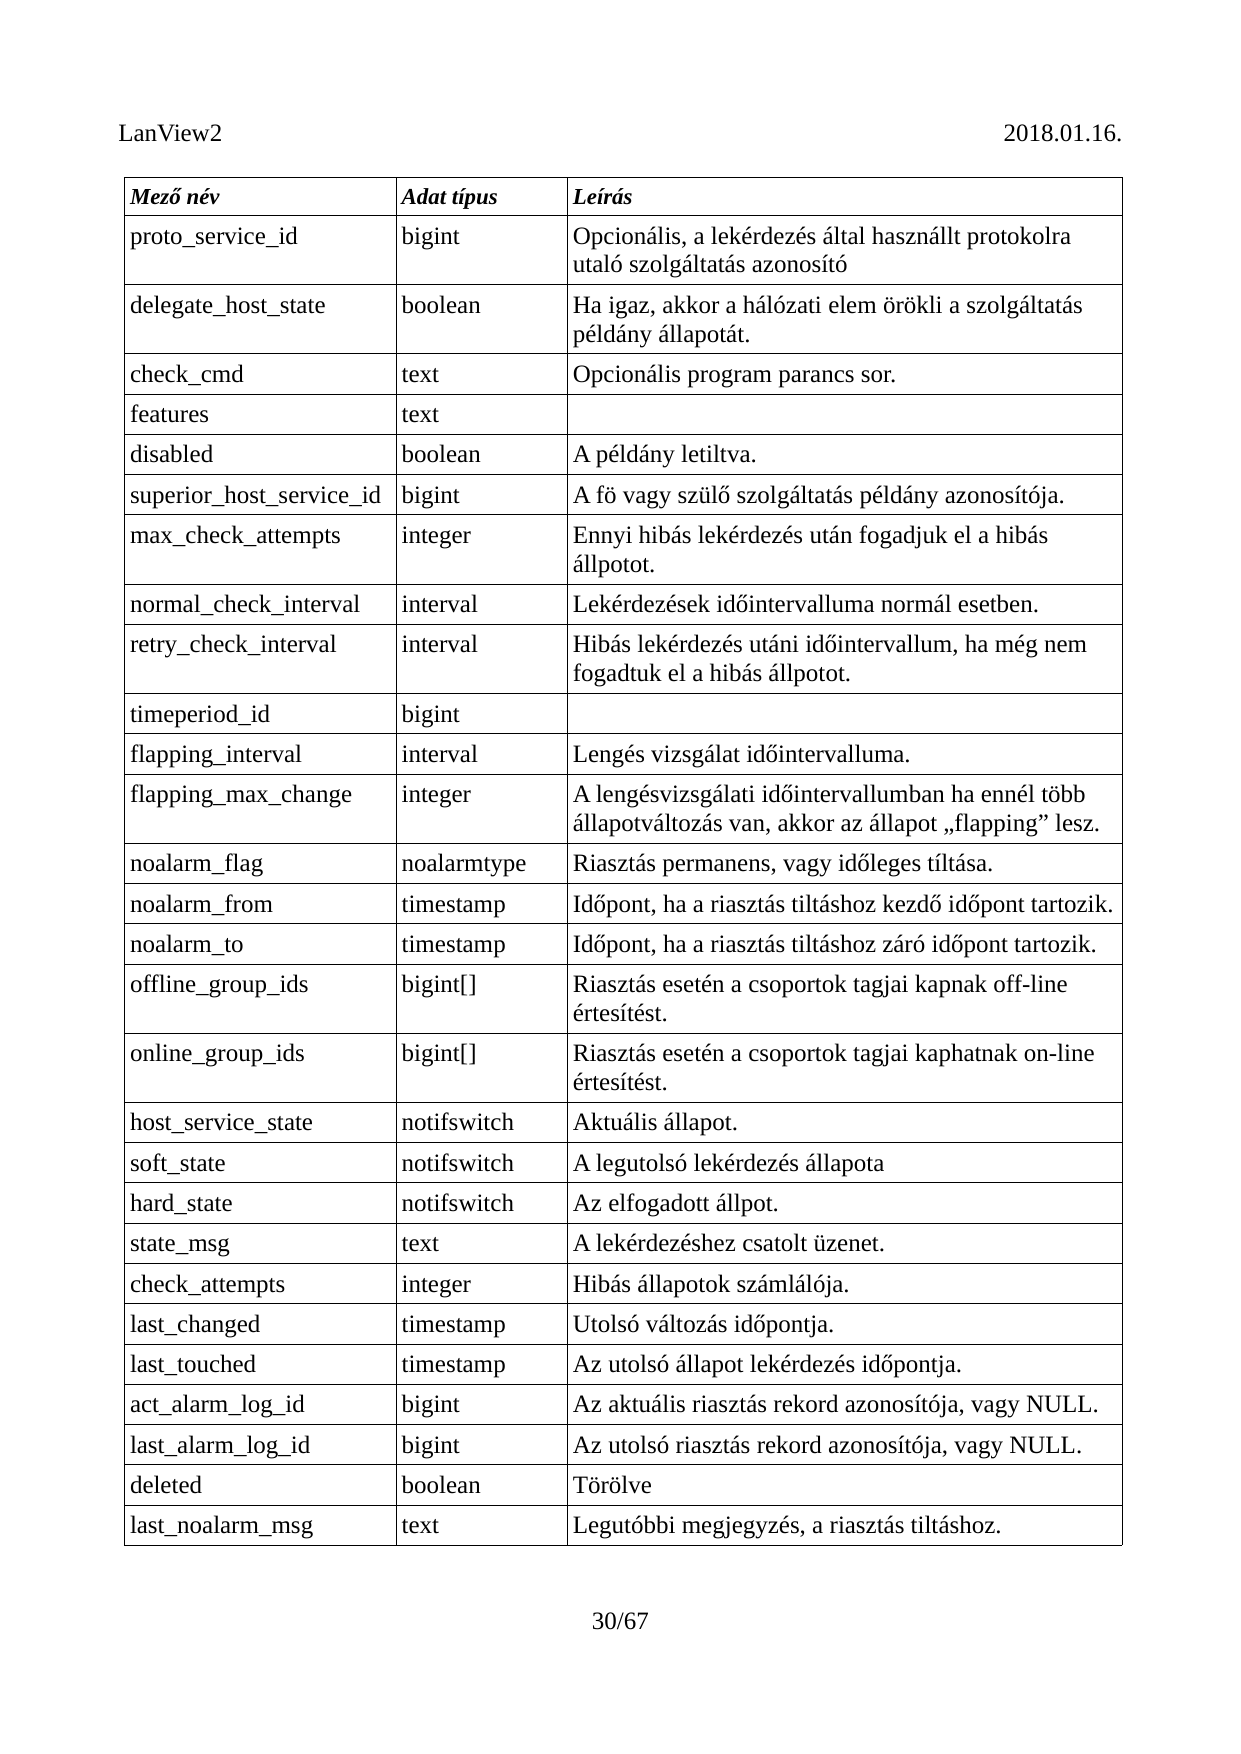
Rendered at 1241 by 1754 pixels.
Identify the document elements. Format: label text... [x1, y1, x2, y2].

table_cell normal_check_interval [125, 585, 396, 624]
table_cell soft_state [125, 1143, 396, 1182]
table_cell Lekérdezések időintervalluma normál esetben. [568, 585, 1122, 624]
table_header Mező név [125, 178, 396, 215]
table_cell timestamp [397, 1304, 567, 1343]
table_cell Az utolsó riasztás rekord azonosítója, vagy NULL. [568, 1425, 1122, 1464]
table_header Leírás [568, 178, 1122, 215]
table_cell noalarmtype [397, 844, 567, 883]
table_cell bigint [397, 216, 567, 284]
table_cell check_attempts [125, 1264, 396, 1303]
table_cell boolean [397, 285, 567, 353]
table_cell interval [397, 625, 567, 693]
table_cell bigint [397, 1425, 567, 1464]
table_cell interval [397, 734, 567, 773]
table_cell retry_check_interval [125, 625, 396, 693]
table_cell Opcionális program parancs sor. [568, 354, 1122, 393]
table_cell Utolsó változás időpontja. [568, 1304, 1122, 1343]
table_cell offline_group_ids [125, 965, 396, 1032]
table_cell boolean [397, 435, 567, 474]
table_header Adat típus [397, 178, 567, 215]
table_cell Legutóbbi megjegyzés, a riasztás tiltáshoz. [568, 1506, 1122, 1545]
table_cell Opcionális, a lekérdezés által használlt protokolra utaló szolgáltatás azonosító [568, 216, 1122, 284]
table_cell A legutolsó lekérdezés állapota [568, 1143, 1122, 1182]
table_cell notifswitch [397, 1183, 567, 1222]
table_cell integer [397, 775, 567, 842]
table_cell text [397, 1506, 567, 1545]
table_cell timeperiod_id [125, 694, 396, 733]
table_cell Időpont, ha a riasztás tiltáshoz záró időpont tartozik. [568, 924, 1122, 963]
table_cell Törölve [568, 1465, 1122, 1505]
table_cell act_alarm_log_id [125, 1385, 396, 1424]
table_cell bigint[] [397, 965, 567, 1032]
table_cell last_touched [125, 1345, 396, 1384]
table_cell bigint [397, 1385, 567, 1424]
table_cell Hibás lekérdezés utáni időintervallum, ha még nem fogadtuk el a hibás állpotot. [568, 625, 1122, 693]
table_cell integer [397, 1264, 567, 1303]
table_cell last_noalarm_msg [125, 1506, 396, 1545]
table_cell flapping_interval [125, 734, 396, 773]
table_cell A lekérdezéshez csatolt üzenet. [568, 1224, 1122, 1263]
table_cell last_changed [125, 1304, 396, 1343]
table_cell boolean [397, 1465, 567, 1505]
table_cell superior_host_service_id [125, 475, 396, 514]
table_cell bigint[] [397, 1034, 567, 1102]
table_cell Ennyi hibás lekérdezés után fogadjuk el a hibás állpotot. [568, 515, 1122, 583]
table_cell flapping_max_change [125, 775, 396, 842]
table_cell bigint [397, 475, 567, 514]
table_cell [568, 395, 1122, 434]
table_cell timestamp [397, 884, 567, 923]
table_cell Aktuális állapot. [568, 1103, 1122, 1142]
table_cell Lengés vizsgálat időintervalluma. [568, 734, 1122, 773]
table_cell [568, 694, 1122, 733]
table_cell hard_state [125, 1183, 396, 1222]
table_cell text [397, 395, 567, 434]
table_cell A fö vagy szülő szolgáltatás példány azonosítója. [568, 475, 1122, 514]
table_cell disabled [125, 435, 396, 474]
table_cell host_service_state [125, 1103, 396, 1142]
table_cell proto_service_id [125, 216, 396, 284]
table_cell integer [397, 515, 567, 583]
table_cell Az aktuális riasztás rekord azonosítója, vagy NULL. [568, 1385, 1122, 1424]
table_cell text [397, 1224, 567, 1263]
table_cell check_cmd [125, 354, 396, 393]
table_cell noalarm_flag [125, 844, 396, 883]
table_cell last_alarm_log_id [125, 1425, 396, 1464]
table_cell text [397, 354, 567, 393]
table_cell deleted [125, 1465, 396, 1505]
table_cell Ha igaz, akkor a hálózati elem örökli a szolgáltatás példány állapotát. [568, 285, 1122, 353]
table_cell timestamp [397, 1345, 567, 1384]
table_cell online_group_ids [125, 1034, 396, 1102]
table_cell noalarm_to [125, 924, 396, 963]
table_cell notifswitch [397, 1103, 567, 1142]
table_cell state_msg [125, 1224, 396, 1263]
table_cell noalarm_from [125, 884, 396, 923]
table_cell Az elfogadott állpot. [568, 1183, 1122, 1222]
table_cell bigint [397, 694, 567, 733]
table_cell Időpont, ha a riasztás tiltáshoz kezdő időpont tartozik. [568, 884, 1122, 923]
table_cell Hibás állapotok számlálója. [568, 1264, 1122, 1303]
table_cell interval [397, 585, 567, 624]
table_cell A lengésvizsgálati időintervallumban ha ennél több állapotváltozás van, akkor az állapot „flapping” lesz. [568, 775, 1122, 842]
table_cell A példány letiltva. [568, 435, 1122, 474]
table_cell delegate_host_state [125, 285, 396, 353]
table_cell timestamp [397, 924, 567, 963]
table_cell Riasztás esetén a csoportok tagjai kapnak off-line értesítést. [568, 965, 1122, 1032]
table_cell notifswitch [397, 1143, 567, 1182]
table_cell Riasztás permanens, vagy időleges tíltása. [568, 844, 1122, 883]
table_cell Riasztás esetén a csoportok tagjai kaphatnak on-line értesítést. [568, 1034, 1122, 1102]
table_cell max_check_attempts [125, 515, 396, 583]
table_cell Az utolsó állapot lekérdezés időpontja. [568, 1345, 1122, 1384]
table_cell features [125, 395, 396, 434]
